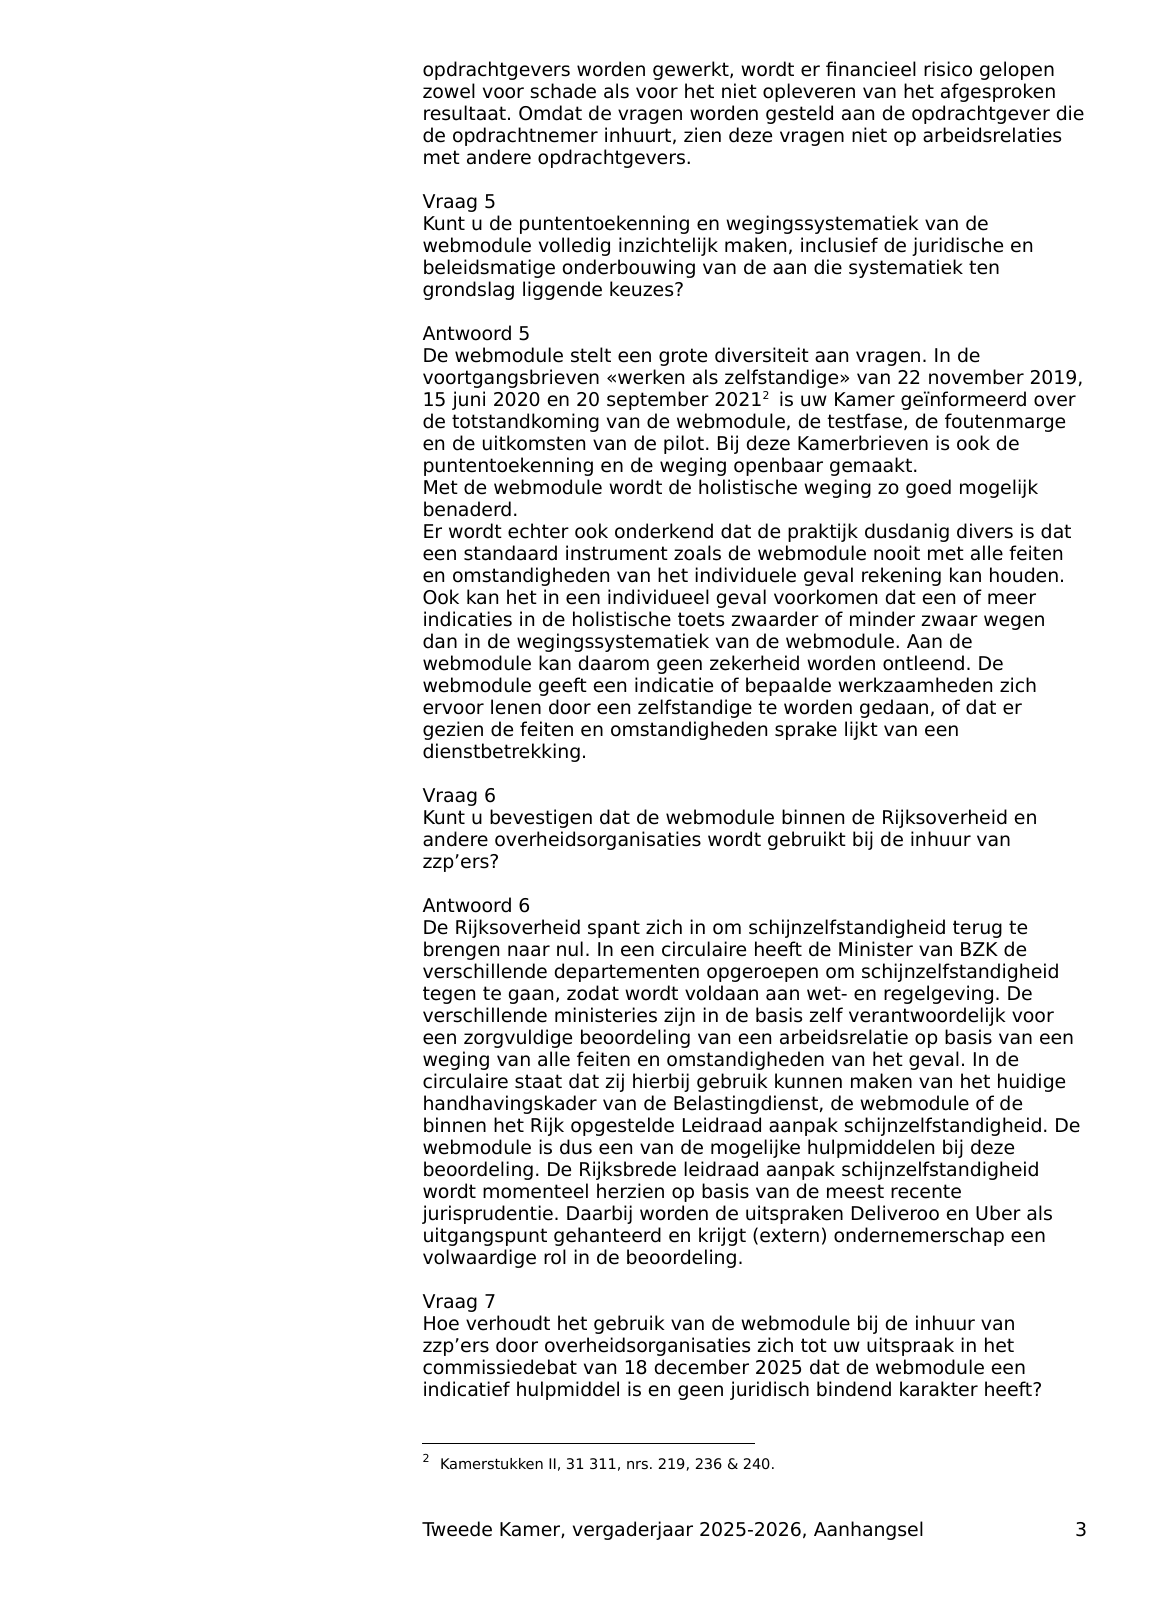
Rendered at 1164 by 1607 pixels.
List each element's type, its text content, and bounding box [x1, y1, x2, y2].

text Hoe verhoudt het gebruik van de webmodule bij de inhuur van zzp’ers door overheidsorganisaties zich tot uw uitspraak in het commissiedebat van 18 december 2025 dat de webmodule een indicatief hulpmiddel is en geen juridisch bindend karakter heeft? [422, 1313, 1087, 1401]
text opdrachtgevers worden gewerkt, wordt er financieel risico gelopen zowel voor schade als voor het niet opleveren van het afgesproken resultaat. Omdat de vragen worden gesteld aan de opdrachtgever die de opdrachtnemer inhuurt, zien deze vragen niet op arbeidsrelaties met andere opdrachtgevers. [422, 59, 1087, 169]
text Vraag 5 [422, 191, 1087, 213]
text Vraag 6 [422, 785, 1087, 807]
text Antwoord 5 [422, 323, 1087, 345]
text De webmodule stelt een grote diversiteit aan vragen. In de voortgangsbrieven «werken als zelfstandige» van 22 november 2019, 15 juni 2020 en 20 september 2021 is uw Kamer geïnformeerd over de totstandkoming van de webmodule, de testfase, de foutenmarge en de uitkomsten van de pilot. Bij deze Kamerbrieven is ook de puntentoekenning en de weging openbaar gemaakt. [422, 345, 1087, 477]
text Kunt u de puntentoekenning en wegingssystematiek van de webmodule volledig inzichtelijk maken, inclusief de juridische en beleidsmatige onderbouwing van de aan die systematiek ten grondslag liggende keuzes? [422, 213, 1087, 301]
text De Rijksoverheid spant zich in om schijnzelfstandigheid terug te brengen naar nul. In een circulaire heeft de Minister van BZK de verschillende departementen opgeroepen om schijnzelfstandigheid tegen te gaan, zodat wordt voldaan aan wet- en regelgeving. De verschillende ministeries zijn in de basis zelf verantwoordelijk voor een zorgvuldige beoordeling van een arbeidsrelatie op basis van een weging van alle feiten en omstandigheden van het geval. In de circulaire staat dat zij hierbij gebruik kunnen maken van het huidige handhavingskader van de Belastingdienst, de webmodule of de binnen het Rijk opgestelde Leidraad aanpak schijnzelfstandigheid. De webmodule is dus een van de mogelijke hulpmiddelen bij deze beoordeling. De Rijksbrede leidraad aanpak schijnzelfstandigheid wordt momenteel herzien op basis van de meest recente jurisprudentie. Daarbij worden de uitspraken Deliveroo en Uber als uitgangspunt gehanteerd en krijgt (extern) ondernemerschap een volwaardige rol in de beoordeling. [422, 917, 1087, 1269]
text Antwoord 6 [422, 895, 1087, 917]
text Vraag 7 [422, 1291, 1087, 1313]
text Kunt u bevestigen dat de webmodule binnen de Rijksoverheid en andere overheidsorganisaties wordt gebruikt bij de inhuur van zzp’ers? [422, 807, 1087, 873]
text Kamerstukken II, 31 311, nrs. 219, 236 & 240. [422, 1452, 1087, 1474]
text Er wordt echter ook onderkend dat de praktijk dusdanig divers is dat een standaard instrument zoals de webmodule nooit met alle feiten en omstandigheden van het individuele geval rekening kan houden. Ook kan het in een individueel geval voorkomen dat een of meer indicaties in de holistische toets zwaarder of minder zwaar wegen dan in de wegingssystematiek van de webmodule. Aan de webmodule kan daarom geen zekerheid worden ontleend. De webmodule geeft een indicatie of bepaalde werkzaamheden zich ervoor lenen door een zelfstandige te worden gedaan, of dat er gezien de feiten en omstandigheden sprake lijkt van een dienstbetrekking. [422, 521, 1087, 763]
text Met de webmodule wordt de holistische weging zo goed mogelijk benaderd. [422, 477, 1087, 521]
